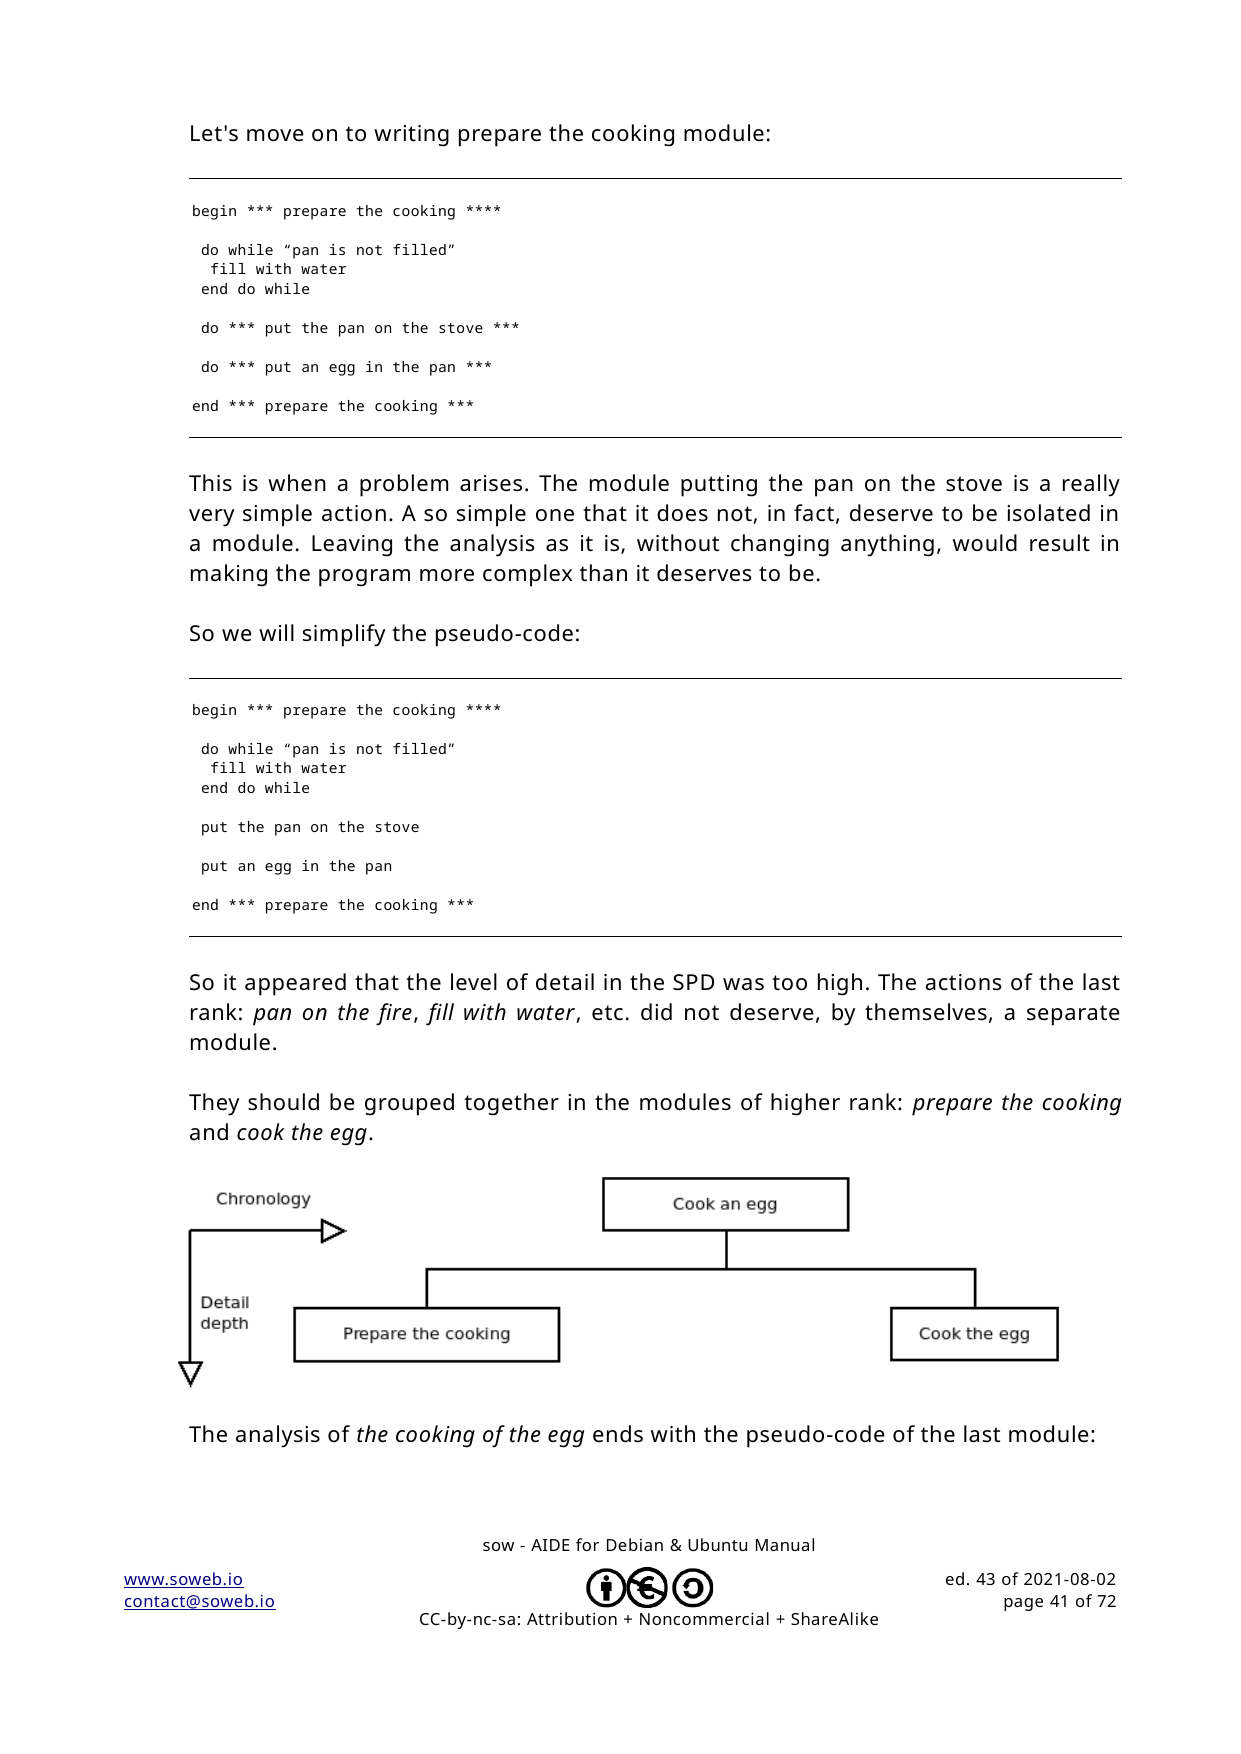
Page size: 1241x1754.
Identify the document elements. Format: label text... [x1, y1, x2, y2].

text The analysis of the cooking of the egg ends with the pseudo-code of the last module: [189, 1419, 1122, 1449]
list begin *** prepare the cooking **** [189, 179, 1122, 217]
list do *** put the pan on the stove *** [189, 314, 1122, 334]
list do *** put an egg in the pan *** [189, 334, 1122, 373]
list put the pan on the stove [189, 814, 1122, 833]
picture [585, 1567, 668, 1608]
list fill with water [189, 755, 1122, 775]
list end *** prepare the cooking *** [189, 872, 1122, 936]
list begin *** prepare the cooking **** [189, 679, 1122, 716]
list put an egg in the pan [189, 833, 1122, 872]
text So we will simplify the pseudo-code: [189, 617, 1122, 647]
text They should be grouped together in the modules of higher rank: prepare the cooking and cook the egg. [189, 1087, 1122, 1147]
list end do while [189, 775, 1122, 797]
text So it appeared that the level of detail in the SPD was too high. The actions of the last rank: pan on the fire, fill with water, etc. did not deserve, by themselves, a separate module. [189, 967, 1122, 1057]
picture [177, 1176, 1063, 1390]
list do while “pan is not filled” [189, 217, 1122, 256]
list do while “pan is not filled” [189, 716, 1122, 755]
text Let's move on to writing prepare the cooking module: [189, 118, 1122, 148]
list end *** prepare the cooking *** [189, 373, 1122, 437]
list end do while [189, 276, 1122, 298]
list fill with water [189, 256, 1122, 276]
text This is when a problem arises. The module putting the pan on the stove is a really very simple action. A so simple one that it does not, in fact, deserve to be isolated in a module. Leaving the analysis as it is, without changing anything, would result in making the program more complex than it deserves to be. [189, 467, 1122, 587]
picture [672, 1567, 714, 1608]
